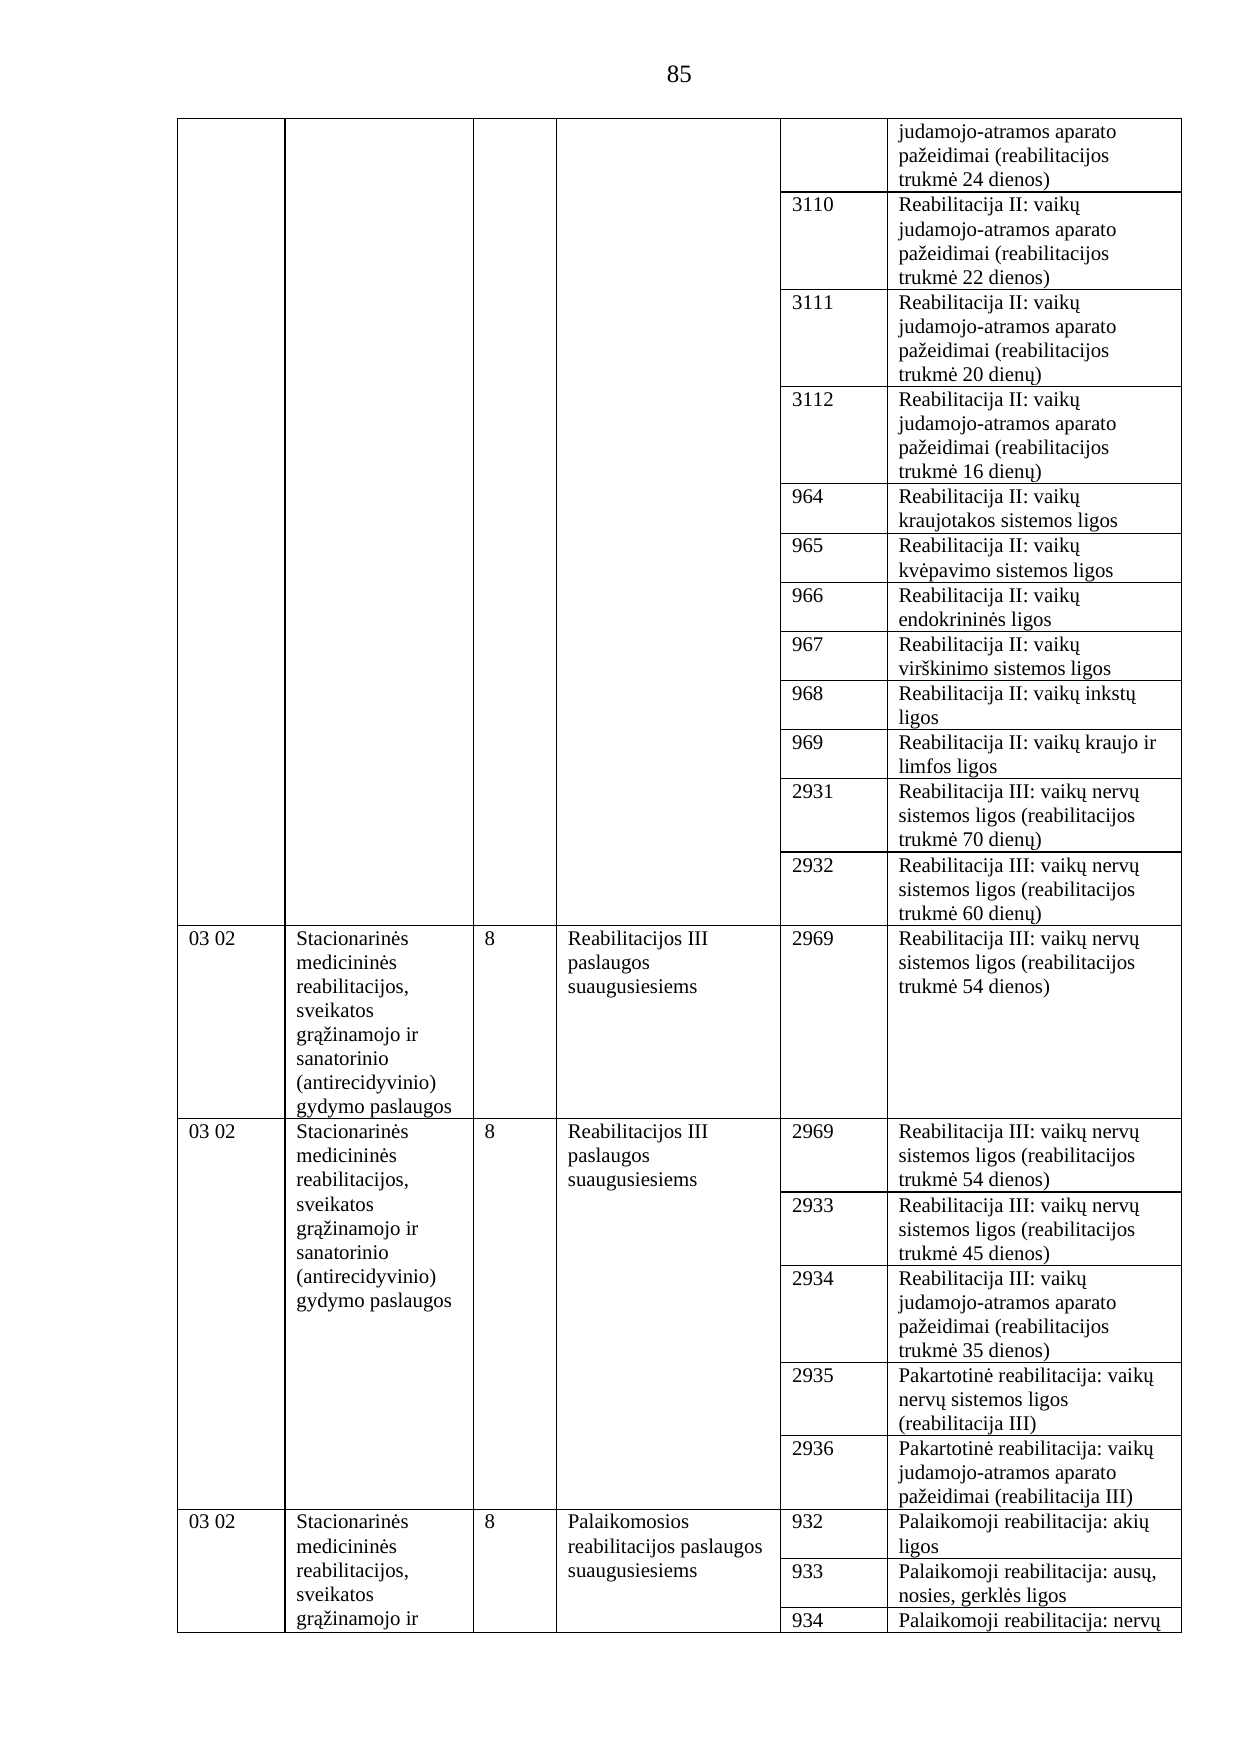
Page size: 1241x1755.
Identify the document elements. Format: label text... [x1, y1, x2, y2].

table_cell Reabilitacija III: vaikų nervų sistemos ligos (reabilitacijos trukmė 54 dienos) [888, 1119, 1181, 1191]
table_cell 2935 [781, 1363, 887, 1435]
table_cell 2969 [781, 1119, 887, 1191]
table_cell 8 [474, 926, 556, 1118]
table_cell Reabilitacija III: vaikų nervų sistemos ligos (reabilitacijos trukmė 60 dienų) [888, 853, 1181, 925]
table_cell Palaikomoji reabilitacija: nervų [888, 1608, 1181, 1632]
table_cell Reabilitacija III: vaikų nervų sistemos ligos (reabilitacijos trukmė 54 dienos) [888, 926, 1181, 1118]
table_cell Reabilitacijos III paslaugos suaugusiesiems [557, 926, 780, 1118]
table_cell 3112 [781, 387, 887, 483]
table_cell [178, 119, 284, 925]
table_cell 03 02 [178, 1510, 284, 1632]
table_cell [286, 119, 473, 925]
table_cell 932 [781, 1510, 887, 1558]
table_cell 2934 [781, 1266, 887, 1362]
table_cell 967 [781, 632, 887, 680]
table_cell 965 [781, 534, 887, 582]
table_cell Reabilitacija III: vaikų nervų sistemos ligos (reabilitacijos trukmė 45 dienos) [888, 1193, 1181, 1265]
table_cell Stacionarinės medicininės reabilitacijos, sveikatos grąžinamojo ir sanatorinio (antirecidyvinio) gydymo paslaugos [286, 1119, 473, 1508]
table_cell Palaikomoji reabilitacija: ausų, nosies, gerklės ligos [888, 1559, 1181, 1607]
table_cell [557, 119, 780, 925]
table_cell 934 [781, 1608, 887, 1632]
table_cell Reabilitacija II: vaikų judamojo-atramos aparato pažeidimai (reabilitacijos trukmė 22 dienos) [888, 193, 1181, 289]
table_cell 2969 [781, 926, 887, 1118]
table_cell Reabilitacija II: vaikų inkstų ligos [888, 681, 1181, 729]
table_cell Reabilitacija II: vaikų endokrininės ligos [888, 583, 1181, 631]
table_cell 03 02 [178, 1119, 284, 1508]
table_cell 968 [781, 681, 887, 729]
table_cell 2933 [781, 1193, 887, 1265]
table_cell 03 02 [178, 926, 284, 1118]
table_cell Reabilitacija II: vaikų kvėpavimo sistemos ligos [888, 534, 1181, 582]
table_cell Reabilitacijos III paslaugos suaugusiesiems [557, 1119, 780, 1508]
table_cell 3111 [781, 290, 887, 386]
table_cell Reabilitacija II: vaikų virškinimo sistemos ligos [888, 632, 1181, 680]
table_cell 2936 [781, 1436, 887, 1508]
table_cell Reabilitacija III: vaikų judamojo-atramos aparato pažeidimai (reabilitacijos trukmė 35 dienos) [888, 1266, 1181, 1362]
table_cell 933 [781, 1559, 887, 1607]
table_cell 2931 [781, 779, 887, 851]
table_cell Pakartotinė reabilitacija: vaikų nervų sistemos ligos (reabilitacija III) [888, 1363, 1181, 1435]
table_cell 8 [474, 1119, 556, 1508]
table_cell 8 [474, 1510, 556, 1632]
table_cell Reabilitacija II: vaikų judamojo-atramos aparato pažeidimai (reabilitacijos trukmė 20 dienų) [888, 290, 1181, 386]
table_cell Reabilitacija II: vaikų kraujo ir limfos ligos [888, 730, 1181, 778]
table_cell Reabilitacija III: vaikų nervų sistemos ligos (reabilitacijos trukmė 70 dienų) [888, 779, 1181, 851]
table_cell judamojo-atramos aparato pažeidimai (reabilitacijos trukmė 24 dienos) [888, 119, 1181, 191]
table_cell Reabilitacija II: vaikų judamojo-atramos aparato pažeidimai (reabilitacijos trukmė 16 dienų) [888, 387, 1181, 483]
table_cell Stacionarinės medicininės reabilitacijos, sveikatos grąžinamojo ir [286, 1510, 473, 1632]
table_cell 2932 [781, 853, 887, 925]
table_cell 966 [781, 583, 887, 631]
table_cell Palaikomoji reabilitacija: akių ligos [888, 1510, 1181, 1558]
table_cell Stacionarinės medicininės reabilitacijos, sveikatos grąžinamojo ir sanatorinio (antirecidyvinio) gydymo paslaugos [286, 926, 473, 1118]
table_cell Palaikomosios reabilitacijos paslaugos suaugusiesiems [557, 1510, 780, 1632]
table_cell 3110 [781, 193, 887, 289]
table_cell Pakartotinė reabilitacija: vaikų judamojo-atramos aparato pažeidimai (reabilitacija III) [888, 1436, 1181, 1508]
table_cell [474, 119, 556, 925]
table_cell Reabilitacija II: vaikų kraujotakos sistemos ligos [888, 484, 1181, 532]
table_cell [781, 119, 887, 191]
table_cell 964 [781, 484, 887, 532]
table_cell 969 [781, 730, 887, 778]
